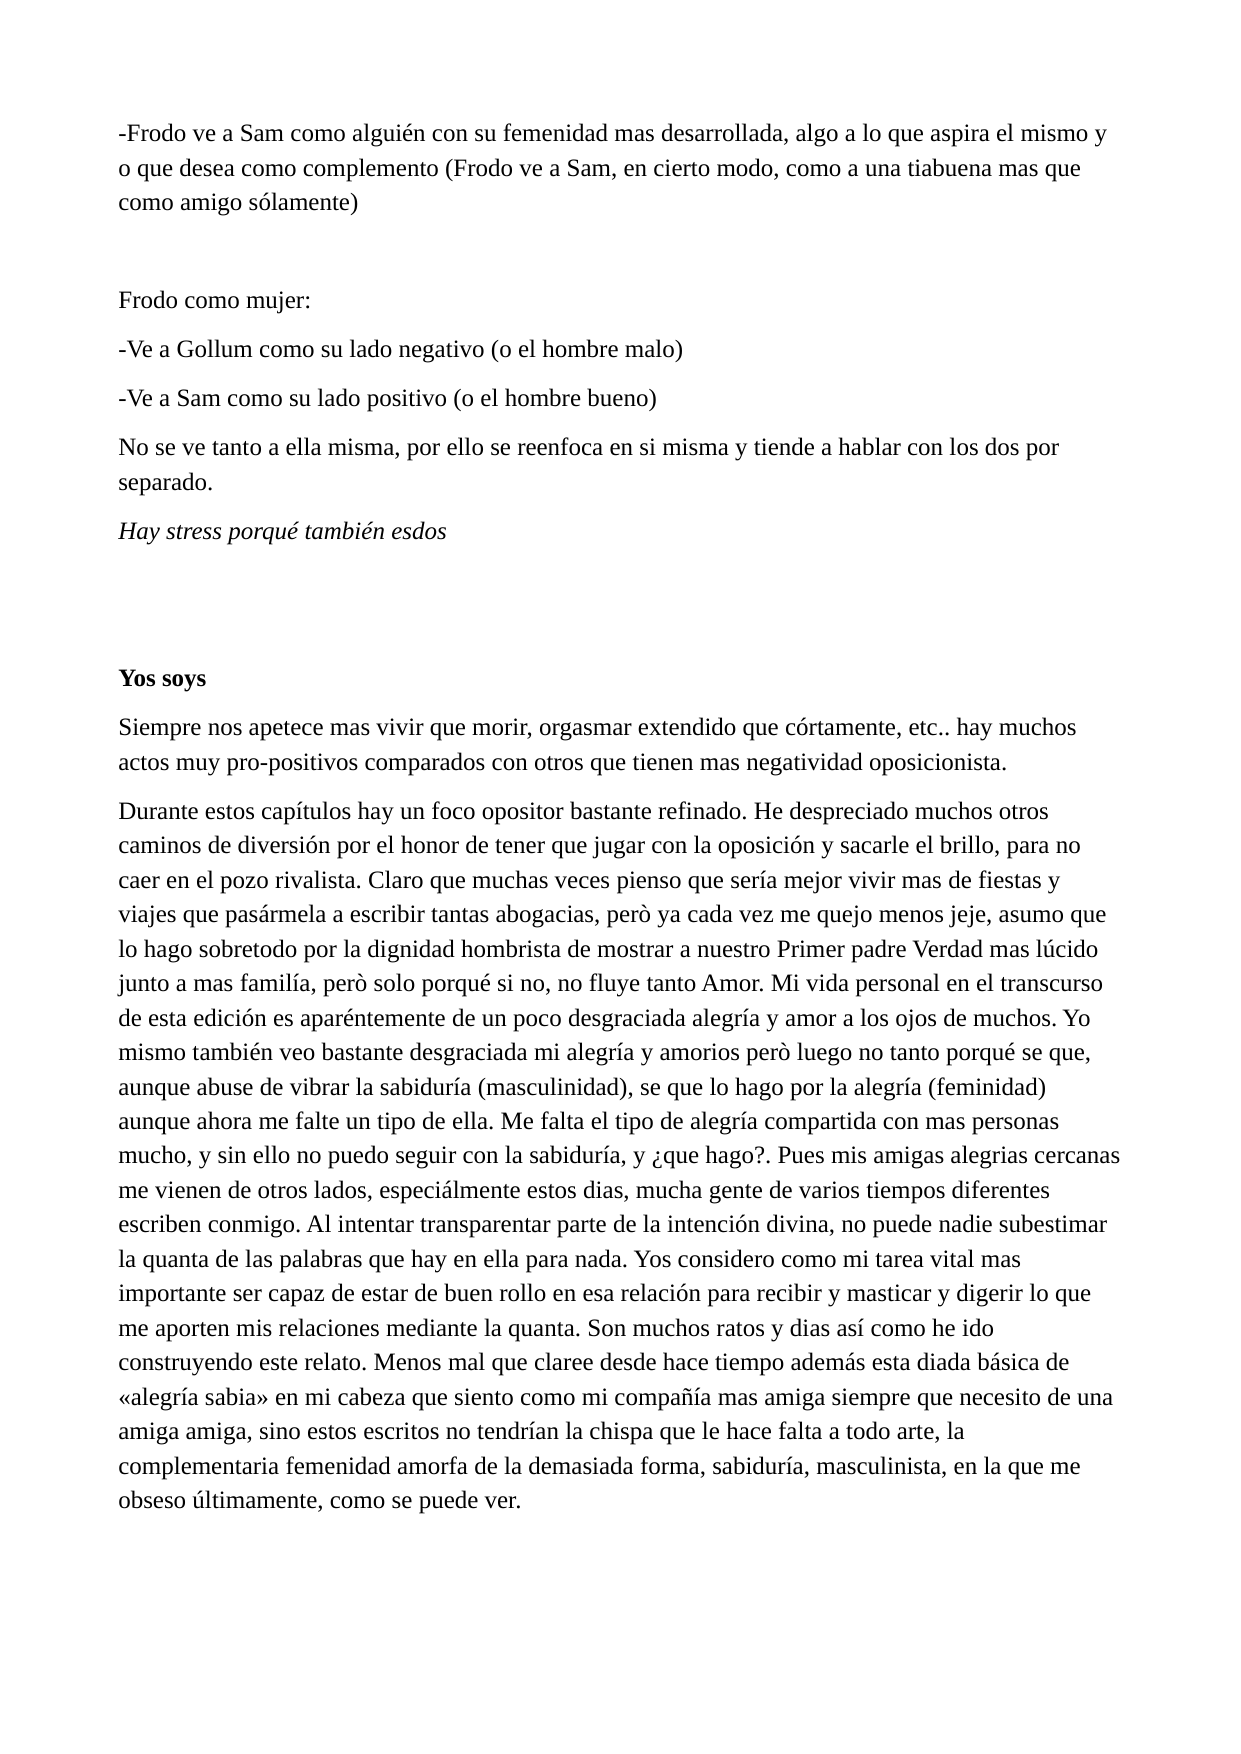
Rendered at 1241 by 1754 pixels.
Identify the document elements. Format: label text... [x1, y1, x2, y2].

text -Ve a Sam como su lado positivo (o el hombre bueno) [118, 383, 1122, 412]
text -Frodo ve a Sam como alguién con su femenidad mas desarrollada, algo a lo que aspira el mismo y o que desea como complemento (Frodo ve a Sam, en cierto modo, como a una tiabuena mas que como amigo sólamente) [118, 118, 1122, 216]
text -Ve a Gollum como su lado negativo (o el hombre malo) [118, 334, 1122, 363]
text Durante estos capítulos hay un foco opositor bastante refinado. He despreciado muchos otros caminos de diversión por el honor de tener que jugar con la oposición y sacarle el brillo, para no caer en el pozo rivalista. Claro que muchas veces pienso que sería mejor vivir mas de fiestas y viajes que pasármela a escribir tantas abogacias, però ya cada vez me quejo menos jeje, asumo que lo hago sobretodo por la dignidad hombrista de mostrar a nuestro Primer padre Verdad mas lúcido junto a mas familía, però solo porqué si no, no fluye tanto Amor. Mi vida personal en el transcurso de esta edición es aparéntemente de un poco desgraciada alegría y amor a los ojos de muchos. Yo mismo también veo bastante desgraciada mi alegría y amorios però luego no tanto porqué se que, aunque abuse de vibrar la sabiduría (masculinidad), se que lo hago por la alegría (feminidad) aunque ahora me falte un tipo de ella. Me falta el tipo de alegría compartida con mas personas mucho, y sin ello no puedo seguir con la sabiduría, y ¿que hago?. Pues mis amigas alegrias cercanas me vienen de otros lados, especiálmente estos dias, mucha gente de varios tiempos diferentes escriben conmigo. Al intentar transparentar parte de la intención divina, no puede nadie subestimar la quanta de las palabras que hay en ella para nada. Yos considero como mi tarea vital mas importante ser capaz de estar de buen rollo en esa relación para recibir y masticar y digerir lo que me aporten mis relaciones mediante la quanta. Son muchos ratos y dias así como he ido construyendo este relato. Menos mal que claree desde hace tiempo además esta diada básica de «alegría sabia» en mi cabeza que siento como mi compañía mas amiga siempre que necesito de una amiga amiga, sino estos escritos no tendrían la chispa que le hace falta a todo arte, la complementaria femenidad amorfa de la demasiada forma, sabiduría, masculinista, en la que me obseso últimamente, como se puede ver. [118, 796, 1122, 1514]
text Frodo como mujer: [118, 285, 1122, 314]
text Hay stress porqué también esdos [118, 516, 1122, 545]
text No se ve tanto a ella misma, por ello se reenfoca en si misma y tiende a hablar con los dos por separado. [118, 432, 1122, 496]
text Yos soys [118, 663, 1122, 692]
text Siempre nos apetece mas vivir que morir, orgasmar extendido que córtamente, etc.. hay muchos actos muy pro-positivos comparados con otros que tienen mas negatividad oposicionista. [118, 712, 1122, 775]
